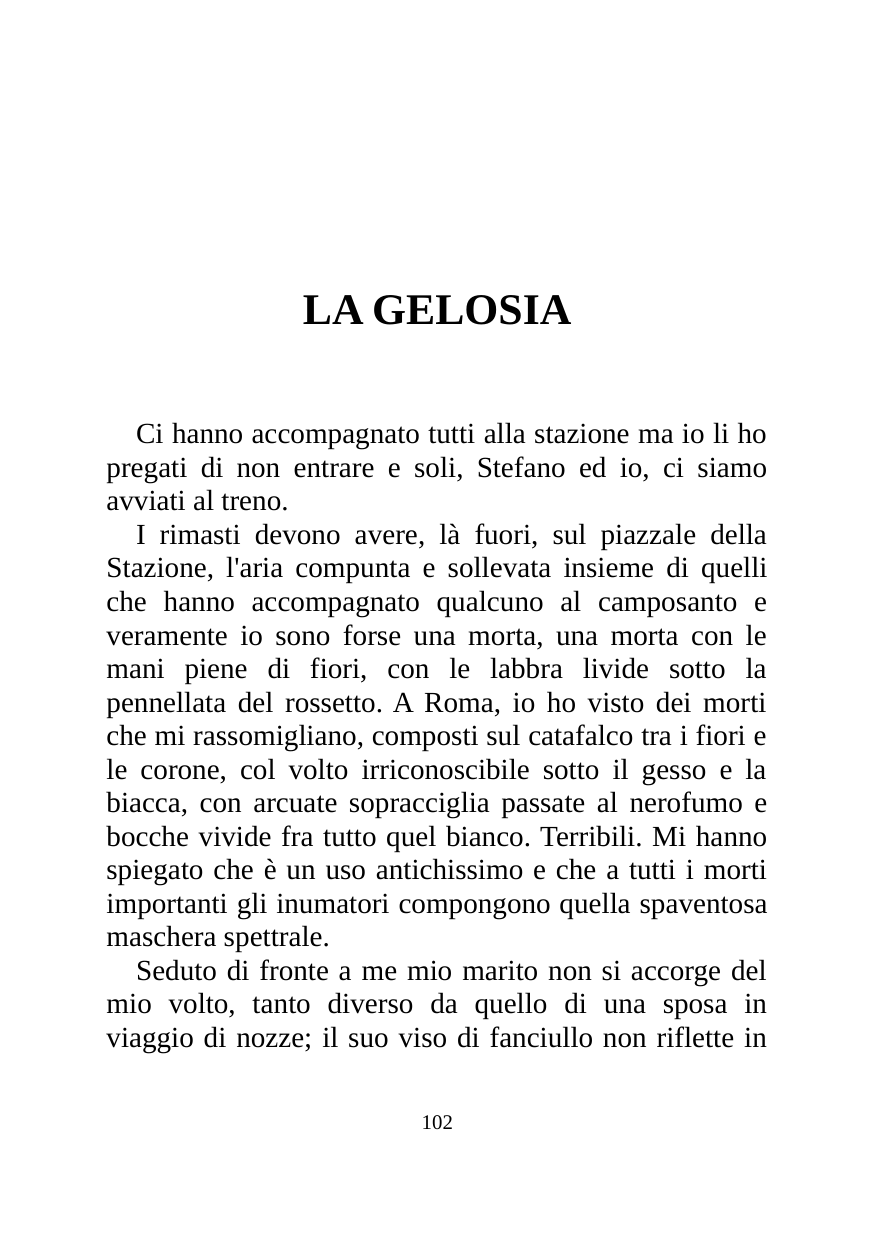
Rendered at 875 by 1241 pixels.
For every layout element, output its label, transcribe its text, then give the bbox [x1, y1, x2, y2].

text I rimasti devono avere, là fuori, sul piazzale della Stazione, l'aria compunta e sollevata insieme di quelli che hanno accompagnato qualcuno al camposanto e veramente io sono forse una morta, una morta con le mani piene di fiori, con le labbra livide sotto la pennellata del rossetto. A Roma, io ho visto dei morti che mi rassomigliano, composti sul catafalco tra i fiori e le corone, col volto irriconoscibile sotto il gesso e la biacca, con arcuate sopracciglia passate al nerofumo e bocche vivide fra tutto quel bianco. Terribili. Mi hanno spiegato che è un uso antichissimo e che a tutti i morti importanti gli inumatori compongono quella spaventosa maschera spettrale. [106, 517, 768, 953]
subtitle LA GELOSIA [106, 283, 768, 334]
text Seduto di fronte a me mio marito non si accorge del mio volto, tanto diverso da quello di una sposa in viaggio di nozze; il suo viso di fanciullo non riflette in [106, 953, 768, 1054]
text Ci hanno accompagnato tutti alla stazione ma io li ho pregati di non entrare e soli, Stefano ed io, ci siamo avviati al treno. [106, 416, 768, 517]
